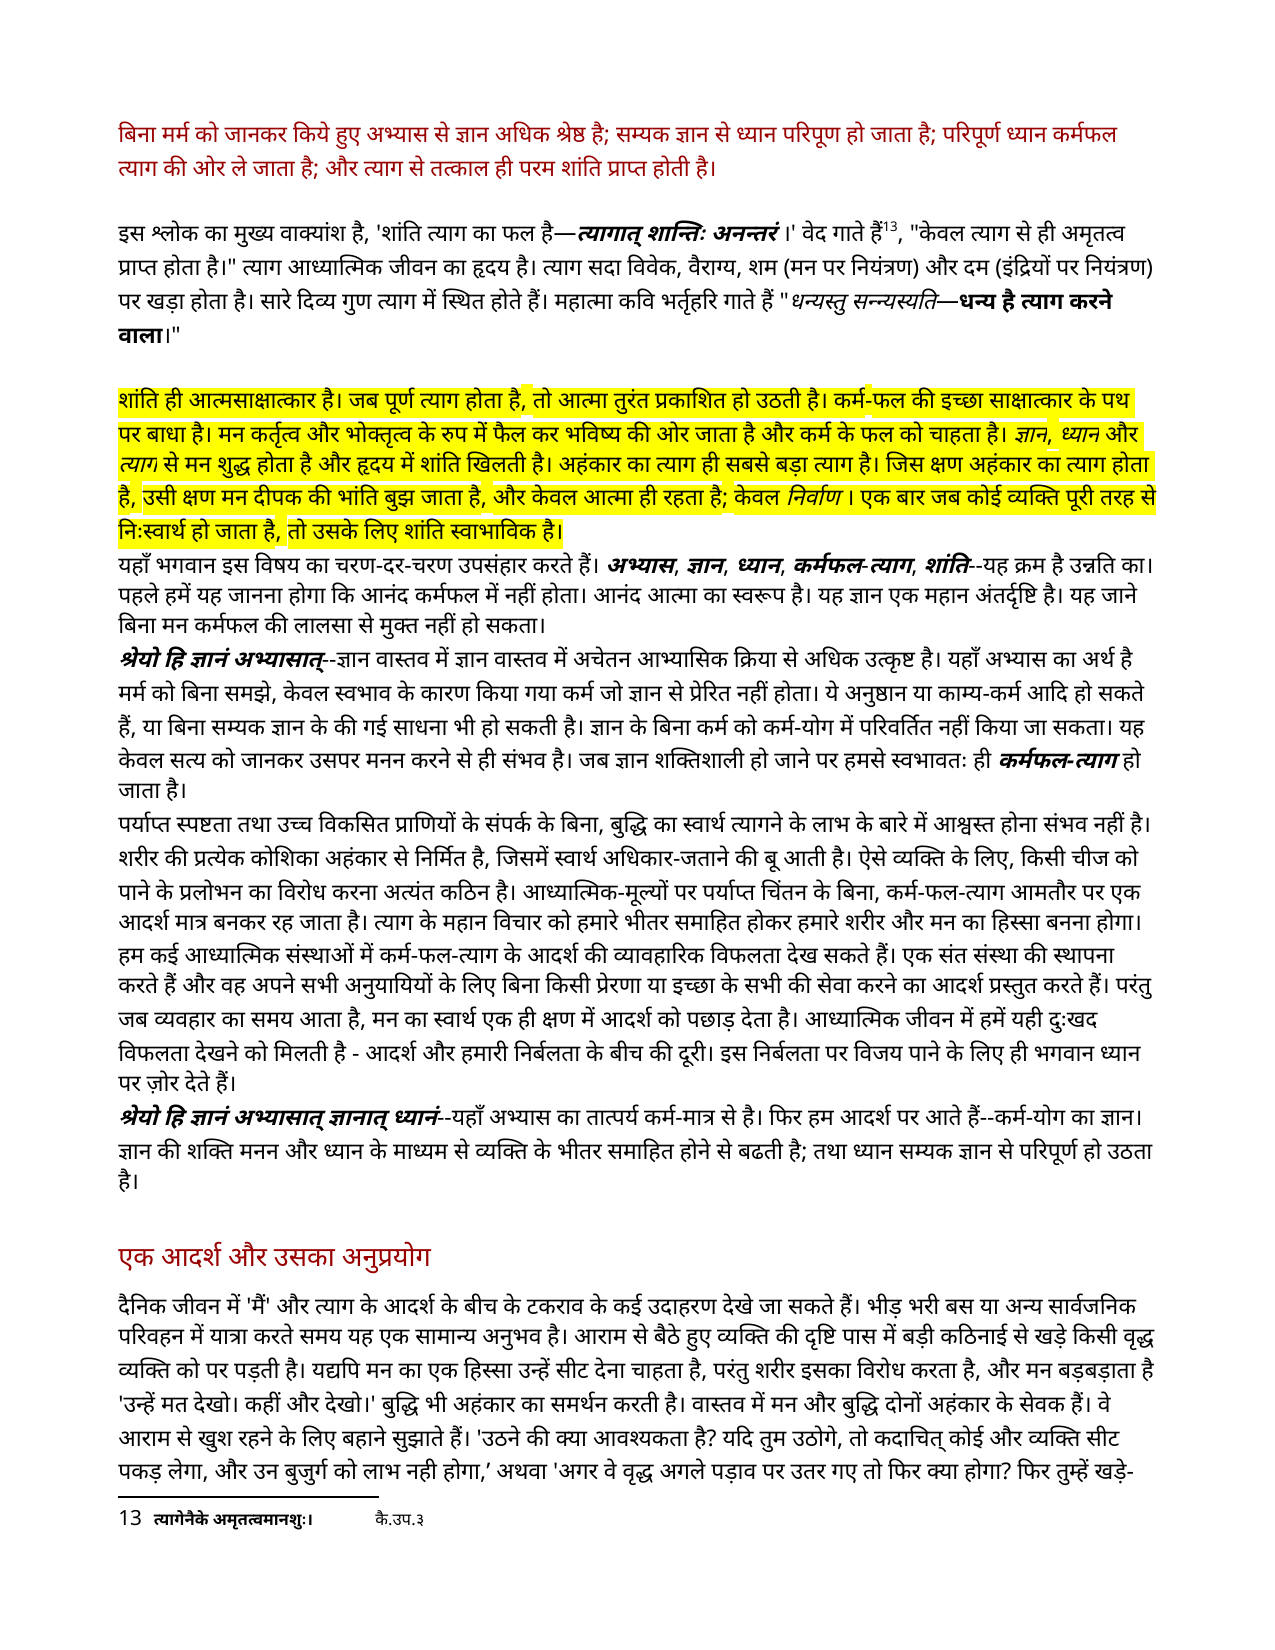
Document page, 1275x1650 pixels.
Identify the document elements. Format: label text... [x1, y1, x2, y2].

text पर्याप्त स्पष्टता तथा उच्च विकसित प्राणियों के संपर्क के बिना, बुद्धि का स्वार्थ त्यागने के लाभ के बारे में आश्वस्त होना संभव नहीं है। शरीर की प्रत्येक कोशिका अहंकार से निर्मित है, जिसमें स्वार्थ अधिकार-जताने की बू आती है। ऐसे व्यक्ति के लिए, किसी चीज को पाने के प्रलोभन का विरोध करना अत्यंत कठिन है। आध्यात्मिक-मूल्यों पर पर्याप्त चिंतन के बिना, कर्म-फल-त्याग आमतौर पर एक आदर्श मात्र बनकर रह जाता है। त्याग के महान विचार को हमारे भीतर समाहित होकर हमारे शरीर और मन का हिस्सा बनना होगा। [118, 808, 1157, 939]
text यहाँ भगवान इस विषय का चरण-दर-चरण उपसंहार करते हैं। अभ्यास, ज्ञान, ध्यान, कर्मफल-त्याग, शांति--यह क्रम है उन्नति का। पहले हमें यह जानना होगा कि आनंद कर्मफल में नहीं होता। आनंद आत्मा का स्वरूप है। यह ज्ञान एक महान अंतर्दृष्टि है। यह जाने बिना मन कर्मफल की लालसा से मुक्त नहीं हो सकता। [118, 549, 1157, 643]
text त्यागेनैके अमृतत्वमानशुः। कै.उप.३ [118, 1503, 1157, 1532]
text श्रेयो हि ज्ञानं अभ्यासात्--ज्ञान वास्तव में ज्ञान वास्तव में अचेतन आभ्यासिक क्रिया से अधिक उत्कृष्ट है। यहाँ अभ्यास का अर्थ है मर्म को बिना समझे, केवल स्वभाव के कारण किया गया कर्म जो ज्ञान से प्रेरित नहीं होता। ये अनुष्ठान या काम्य-कर्म आदि हो सकते हैं, या बिना सम्यक ज्ञान के की गई साधना भी हो सकती है। ज्ञान के बिना कर्म को कर्म-योग में परिवर्तित नहीं किया जा सकता। यह केवल सत्य को जानकर उसपर मनन करने से ही संभव है। जब ज्ञान शक्तिशाली हो जाने पर हमसे स्वभावतः ही कर्मफल-त्याग हो जाता है। [118, 643, 1157, 808]
subtitle एक आदर्श और उसका अनुप्रयोग [118, 1242, 1157, 1277]
text हम कई आध्यात्मिक संस्थाओं में कर्म-फल-त्याग के आदर्श की व्यावहारिक विफलता देख सकते हैं। एक संत संस्था की स्थापना करते हैं और वह अपने सभी अनुयायियों के लिए बिना किसी प्रेरणा या इच्छा के सभी की सेवा करने का आदर्श प्रस्तुत करते हैं। परंतु जब व्यवहार का समय आता है, मन का स्वार्थ एक ही‌ क्षण में आदर्श को पछाड़ देता है। आध्यात्मिक जीवन में हमें यही दुःखद विफलता देखने को मिलती है - आदर्श और हमारी निर्बलता के बीच की दूरी। इस निर्बलता पर विजय पाने के लिए ही भगवान ध्यान पर ज़ोर देते हैं। [118, 939, 1157, 1101]
text दैनिक जीवन में 'मैं' और त्याग के आदर्श के बीच के टकराव के कई उदाहरण देखे जा सकते हैं। भीड़ भरी बस या अन्य सार्वजनिक परिवहन में यात्रा करते समय यह एक सामान्य अनुभव है। आराम से बैठे हुए व्यक्ति की दृष्टि पास में बड़ी कठिनाई से खड़े किसी वृद्ध व्यक्ति को पर पड़ती है। यद्यपि मन का एक हिस्सा उन्हें सीट देना चाहता है, परंतु शरीर इसका विरोध करता है, और मन बड़बड़ाता है 'उन्हें मत देखो। कहीं और देखो।' बुद्धि भी अहंकार का समर्थन करती है। वास्तव में मन और बुद्धि दोनों अहंकार के सेवक हैं। वे आराम से खुश रहने के लिए बहाने सुझाते हैं। 'उठने की क्या आवश्यकता है? यदि तुम उठोगे, तो कदाचित् कोई और व्यक्ति सीट पकड़ लेगा, और उन बुजुर्ग को लाभ नही होगा,’ अथवा 'अगर वे वृद्ध अगले पड़ाव पर उतर गए तो फिर क्या होगा? फिर तुम्हें खड़े- [118, 1290, 1157, 1489]
text इस श्लोक का मुख्य वाक्यांश है, 'शांति त्याग का फल है—त्यागात् शान्तिः‌ अनन्तरं ।' वेद गाते हैं, "केवल त्याग से ही अमृतत्व प्राप्त होता है।" त्याग आध्यात्मिक जीवन का हृदय है। त्याग सदा विवेक, वैराग्य, शम (मन पर नियंत्रण) और दम (इंद्रियों पर नियंत्रण) पर खड़ा होता है। सारे दिव्य गुण त्याग में स्थित होते हैं। महात्मा कवि भर्तृहरि गाते हैं "धन्यस्तु सन्न्यस्यति—धन्य है त्याग करने वाला।" [118, 217, 1157, 352]
text शांति ही आत्मसाक्षात्कार है। जब पूर्ण त्याग होता है, तो आत्मा तुरंत प्रकाशित हो उठती है। कर्म-फल की इच्छा साक्षात्कार के पथ पर बाधा है। मन कर्तृत्व और भोक्तृत्व के रुप में फैल कर भविष्य की ओर जाता है और कर्म के फल को चाहता है। ज्ञान, ध्यान और त्याग से मन शुद्ध होता है और हृदय में शांति खिलती है। अहंकार का त्याग ही सबसे बड़ा त्याग है। जिस क्षण अहंकार का त्याग होता है, उसी क्षण मन दीपक की भांति बुझ जाता है, और केवल आत्मा ही रहता है; केवल निर्वाण । एक बार जब कोई व्यक्ति पूरी तरह से निःस्वार्थ हो जाता है, तो उसके लिए शांति स्वाभाविक है। [118, 384, 1157, 549]
text बिना मर्म को जानकर किये हुए अभ्यास से ज्ञान अधिक श्रेष्ठ है; सम्यक ज्ञान से ध्यान परिपूण हो जाता है; परिपूर्ण ध्यान कर्मफल त्याग की ओर ले जाता है; और त्याग से तत्काल ही परम शांति प्राप्त होती है। [118, 118, 1157, 186]
text श्रेयो हि ज्ञानं अभ्यासात् ज्ञानात् ध्यानं--यहाँ अभ्यास का तात्पर्य कर्म-मात्र से है। फिर हम आदर्श पर आते हैं--कर्म-योग का ज्ञान। ज्ञान की शक्ति मनन और ध्यान के माध्यम से व्यक्ति के भीतर समाहित होने से बढती है; तथा ध्यान सम्यक ज्ञान से परिपूर्ण हो उठता है। [118, 1101, 1157, 1198]
